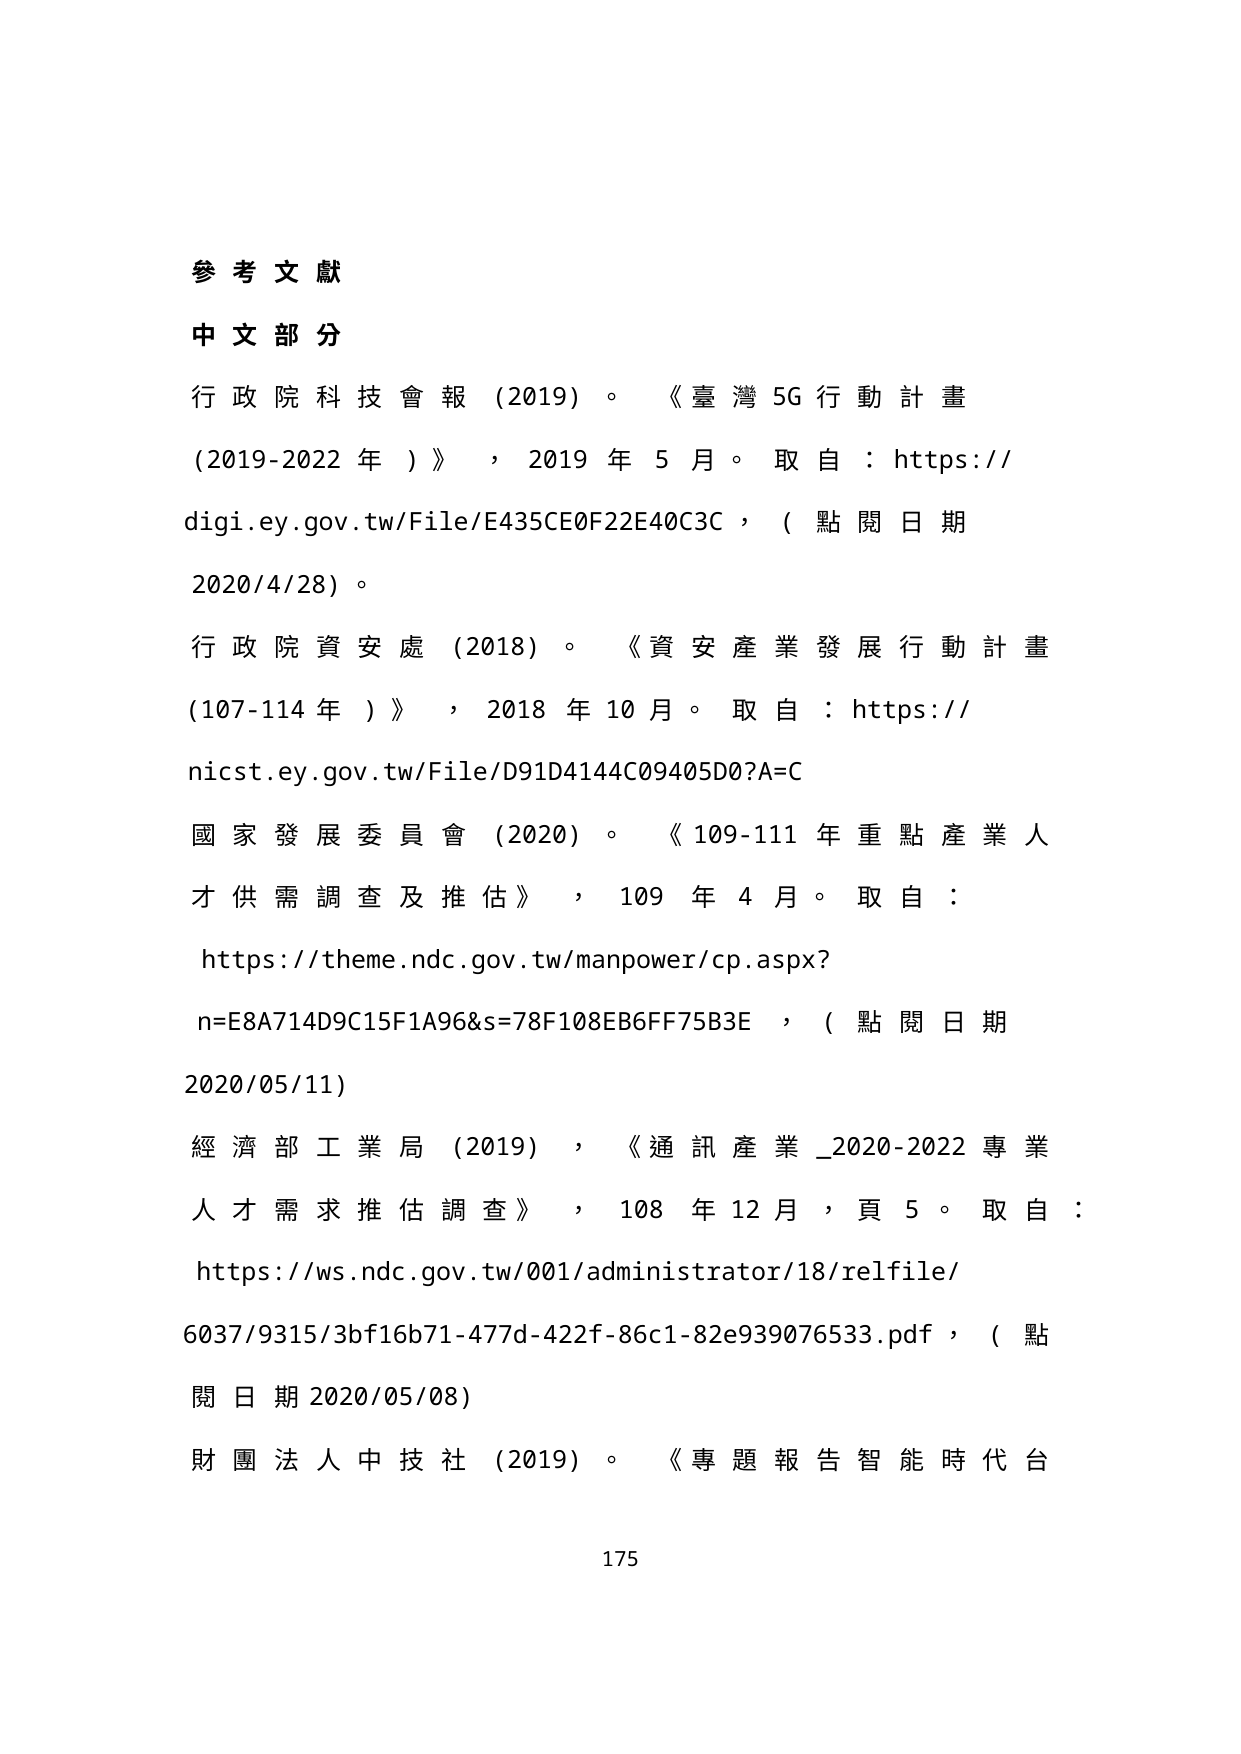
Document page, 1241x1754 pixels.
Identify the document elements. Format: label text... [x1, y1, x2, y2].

text 財團法人中技社(2019)。《專題報告智能時代台 [183, 1417, 1058, 1479]
text 經濟部工業局(2019)，《通訊產業_2020-2022專業人才需求推估調查》，108年12月，頁5。取自： [183, 1104, 1058, 1229]
text 行政院資安處(2018)。《資安產業發展行動計畫(107-114年)》，2018年10月。取自：https://nicst.ey.gov.tw/File/D91D4144C09405D0?A=C [183, 604, 1058, 792]
text 中文部分 [183, 292, 1058, 354]
text 參考文獻 [183, 229, 1058, 292]
text 行政院科技會報(2019)。《臺灣5G行動計畫(2019-2022年)》，2019年5月。取自：https://digi.ey.gov.tw/File/E435CE0F22E40C3C，(點閱日期2020/4/28)。 [183, 354, 1058, 604]
text https://ws.ndc.gov.tw/001/administrator/18/relfile/6037/9315/3bf16b71-477d-422f-86c1-82e939076533.pdf，(點閱日期2020/05/08) [183, 1229, 1058, 1417]
text 國家發展委員會(2020)。《109-111年重點產業人才供需調查及推估》，109年4月。取自：https://theme.ndc.gov.tw/manpower/cp.aspx?n=E8A714D9C15F1A96&s=78F108EB6FF75B3E，(點閱日期2020/05/11) [183, 792, 1058, 1104]
